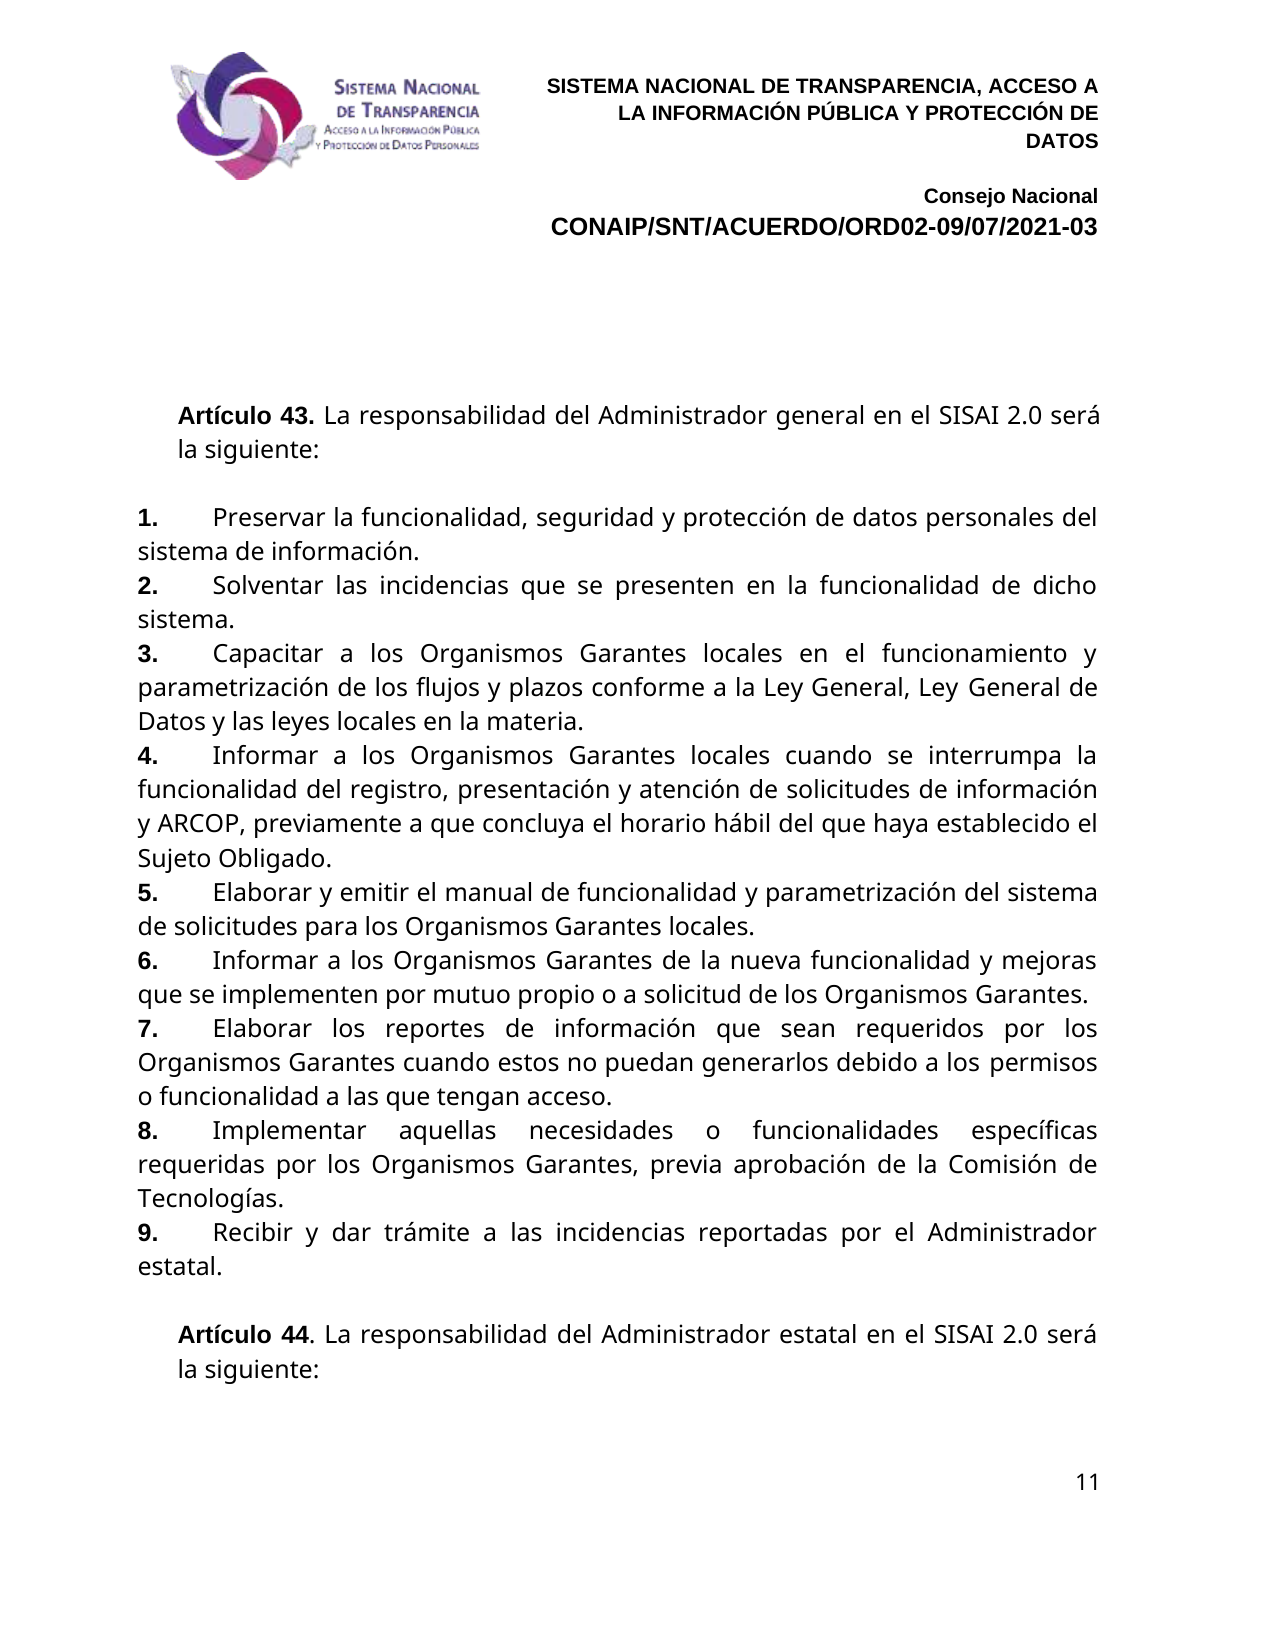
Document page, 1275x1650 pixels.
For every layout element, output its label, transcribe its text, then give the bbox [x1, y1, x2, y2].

list Elaborar los reportes de información que sean requeridos por los Organismos Garantes cuando estos no puedan generarlos debido a los permisos o funcionalidad a las que tengan acceso. [137, 1011, 1098, 1113]
list Elaborar y emitir el manual de funcionalidad y parametrización del sistema de solicitudes para los Organismos Garantes locales. [137, 874, 1098, 942]
list Preservar la funcionalidad, seguridad y protección de datos personales del sistema de información. [137, 499, 1098, 568]
list Informar a los Organismos Garantes de la nueva funcionalidad y mejoras que se implementen por mutuo propio o a solicitud de los Organismos Garantes. [137, 942, 1098, 1011]
list Solventar las incidencias que se presenten en la funcionalidad de dicho sistema. [137, 568, 1098, 636]
list Implementar aquellas necesidades o funcionalidades específicas requeridas por los Organismos Garantes, previa aprobación de la Comisión de Tecnologías. [137, 1113, 1098, 1215]
text Artículo 44. La responsabilidad del Administrador estatal en el SISAI 2.0 será la siguiente: [177, 1317, 1100, 1385]
list Recibir y dar trámite a las incidencias reportadas por el Administrador estatal. [137, 1215, 1098, 1283]
list Capacitar a los Organismos Garantes locales en el funcionamiento y parametrización de los flujos y plazos conforme a la Ley General, Ley General de Datos y las leyes locales en la materia. [137, 636, 1098, 738]
list Informar a los Organismos Garantes locales cuando se interrumpa la funcionalidad del registro, presentación y atención de solicitudes de información y ARCOP, previamente a que concluya el horario hábil del que haya establecido el Sujeto Obligado. [137, 738, 1098, 874]
text Artículo 43. La responsabilidad del Administrador general en el SISAI 2.0 será la siguiente: [177, 397, 1123, 465]
